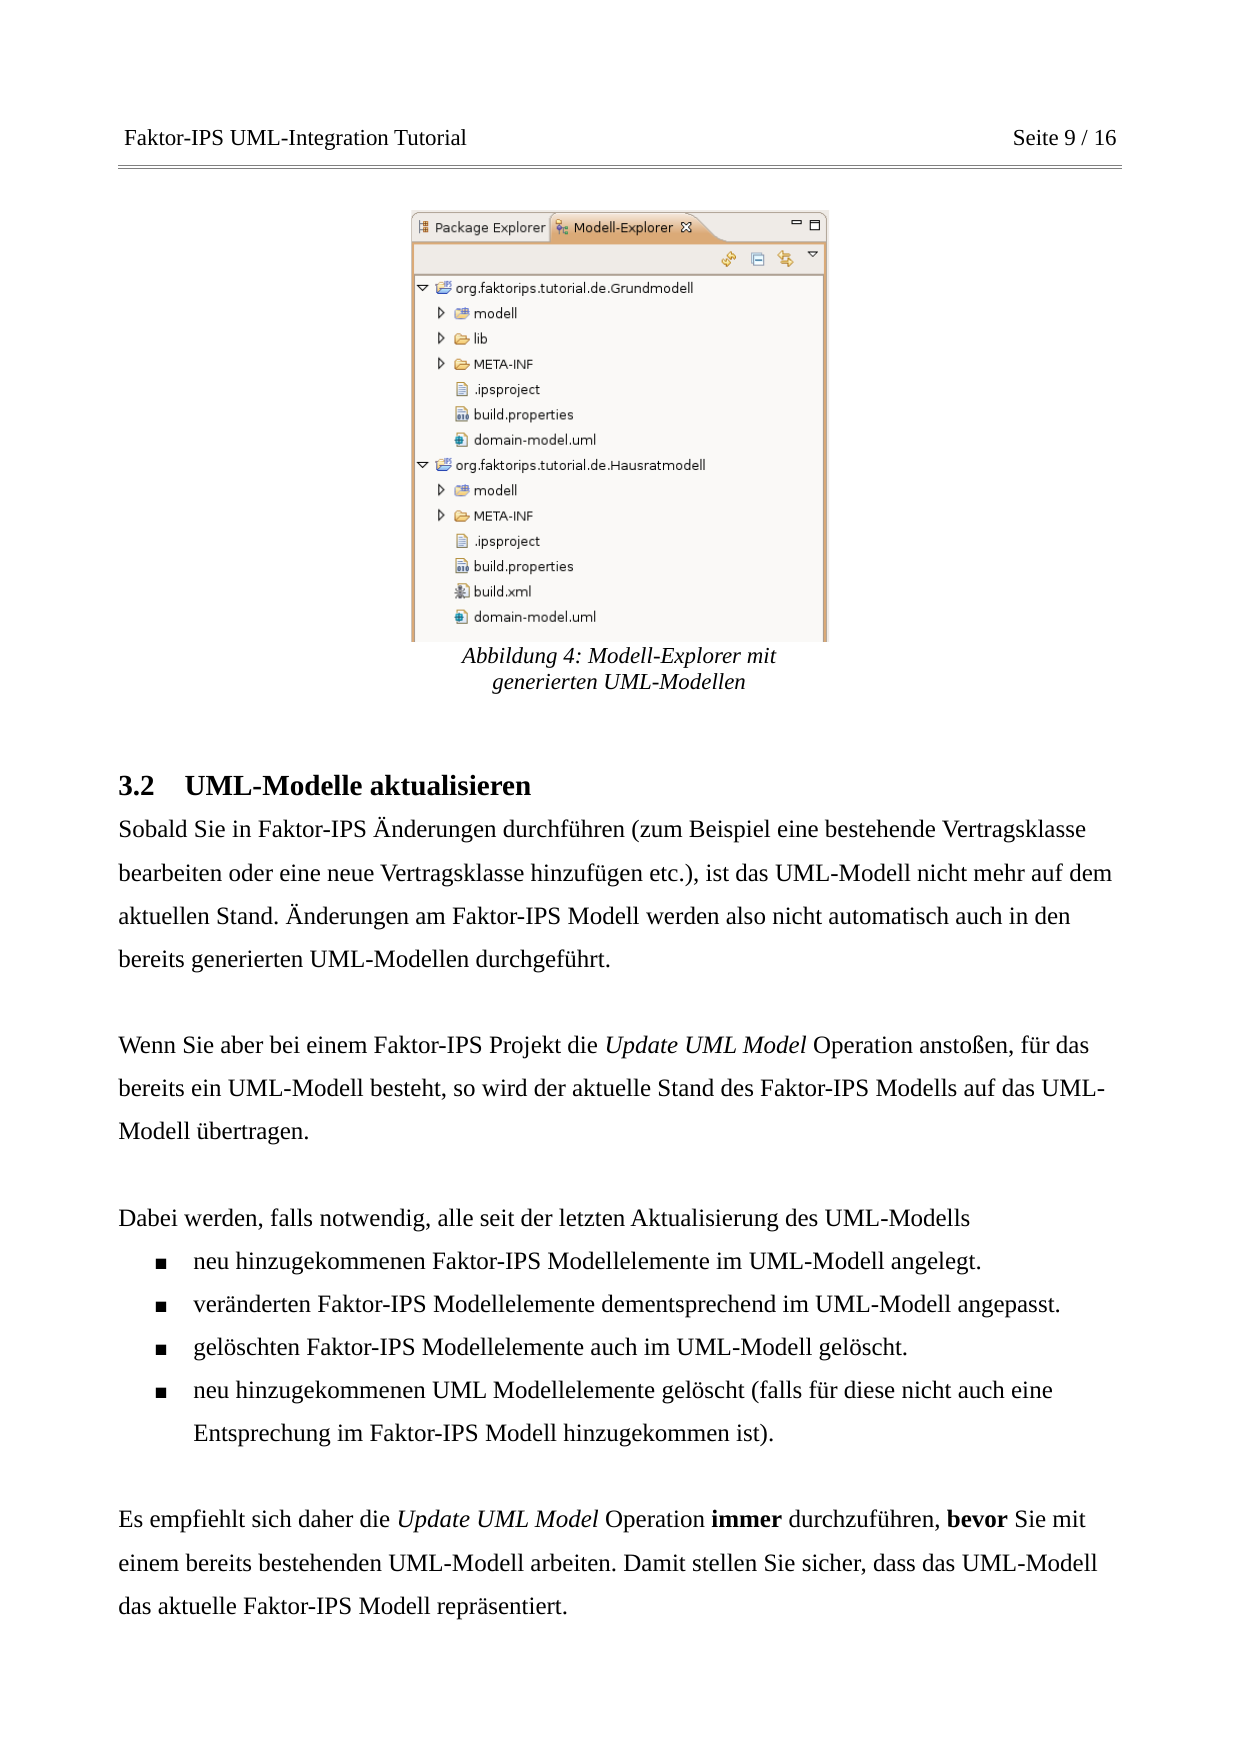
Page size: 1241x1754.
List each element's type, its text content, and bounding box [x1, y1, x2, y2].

list gelöschten Faktor-IPS Modellelemente auch im UML-Modell gelöscht. [156, 1332, 1122, 1361]
picture [411, 210, 830, 642]
list veränderten Faktor-IPS Modellelemente dementsprechend im UML-Modell angepasst. [156, 1289, 1122, 1318]
text Abbildung 4: Modell-Explorer mit generierten UML-Modellen [411, 642, 829, 694]
text Sobald Sie in Faktor-IPS Änderungen durchführen (zum Beispiel eine bestehende Vertragsklasse bearbeiten oder eine neue Vertragsklasse hinzufügen etc.), ist das UML-Modell nicht mehr auf dem aktuellen Stand. Änderungen am Faktor-IPS Modell werden also nicht automatisch auch in den bereits generierten UML-Modellen durchgeführt. [118, 814, 1122, 973]
text Es empfiehlt sich daher die Update UML Model Operation immer durchzuführen, bevor Sie mit einem bereits bestehenden UML-Modell arbeiten. Damit stellen Sie sicher, dass das UML-Modell das aktuelle Faktor-IPS Modell repräsentiert. [118, 1504, 1122, 1619]
list neu hinzugekommenen Faktor-IPS Modellelemente im UML-Modell angelegt. [156, 1246, 1122, 1274]
text Wenn Sie aber bei einem Faktor-IPS Projekt die Update UML Model Operation anstoßen, für das bereits ein UML-Modell besteht, so wird der aktuelle Stand des Faktor-IPS Modells auf das UML-Modell übertragen. [118, 1030, 1122, 1145]
text Dabei werden, falls notwendig, alle seit der letzten Aktualisierung des UML-Modells [118, 1203, 1122, 1231]
list neu hinzugekommenen UML Modellelemente gelöscht (falls für diese nicht auch eine Entsprechung im Faktor-IPS Modell hinzugekommen ist). [156, 1375, 1122, 1447]
subtitle UML-Modelle aktualisieren [118, 768, 1122, 802]
